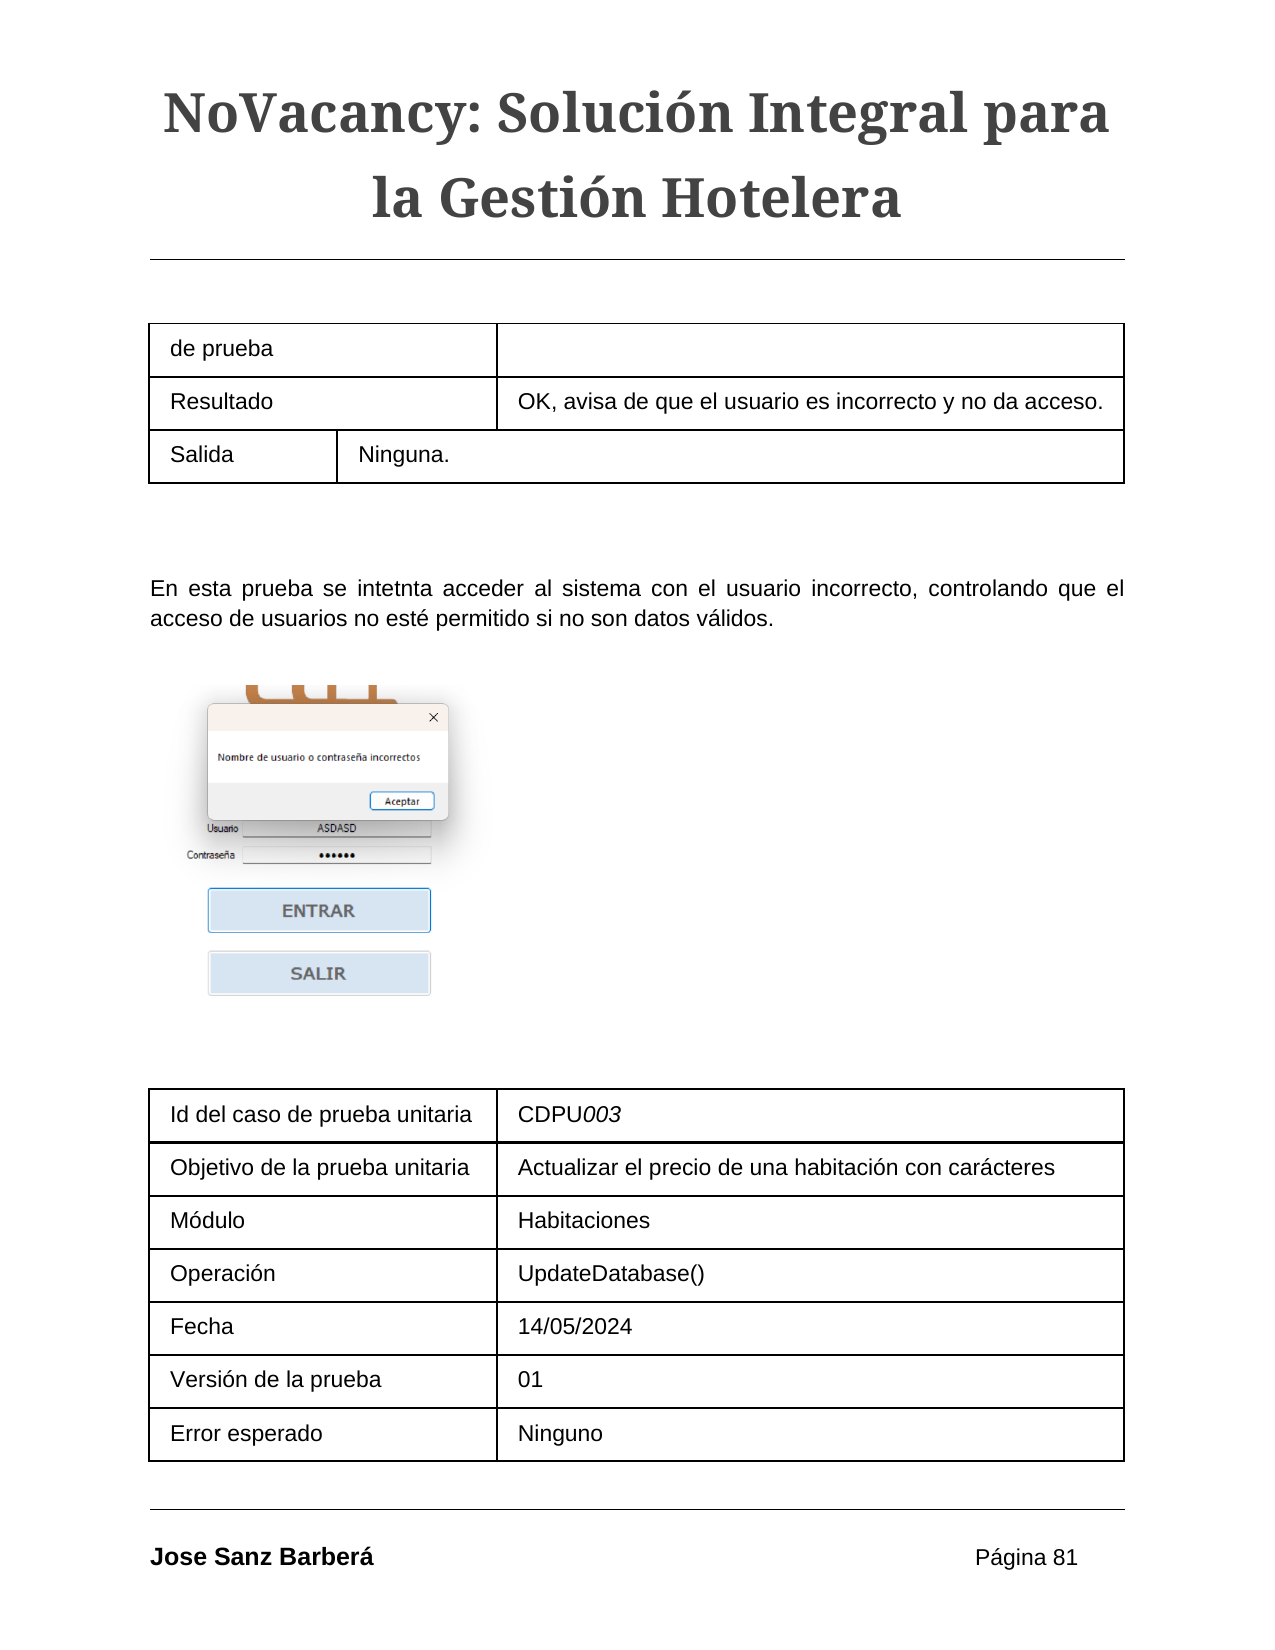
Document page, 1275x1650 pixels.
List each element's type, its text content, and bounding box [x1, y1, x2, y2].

table_cell Objetivo de la prueba unitaria [150, 1144, 496, 1194]
table_cell 01 [498, 1356, 1123, 1407]
table_cell 14/05/2024 [498, 1303, 1123, 1354]
text En esta prueba se intetnta acceder al sistema con el usuario incorrecto, controlando que el acceso de usuarios no esté permitido si no son datos válidos. [150, 575, 1125, 631]
table_cell Módulo [150, 1197, 496, 1248]
table_cell Versión de la prueba [150, 1356, 496, 1407]
table_cell Operación [150, 1250, 496, 1301]
table_cell UpdateDatabase() [498, 1250, 1123, 1301]
table_cell Actualizar el precio de una habitación con carácteres [498, 1144, 1123, 1194]
table_cell Fecha [150, 1303, 496, 1354]
table_cell Ninguna. [338, 431, 1123, 482]
table_cell Error esperado [150, 1409, 496, 1460]
table_cell de prueba [150, 324, 496, 376]
table_cell Resultado [150, 378, 496, 429]
table_cell Ninguno [498, 1409, 1123, 1460]
table_cell OK, avisa de que el usuario es incorrecto y no da acceso. [498, 378, 1123, 429]
table_cell Habitaciones [498, 1197, 1123, 1248]
table_cell [498, 324, 1123, 376]
table_header Id del caso de prueba unitaria [150, 1090, 496, 1141]
table_cell Salida [150, 431, 336, 482]
table_header CDPU003 [498, 1090, 1123, 1141]
picture [146, 685, 518, 1013]
